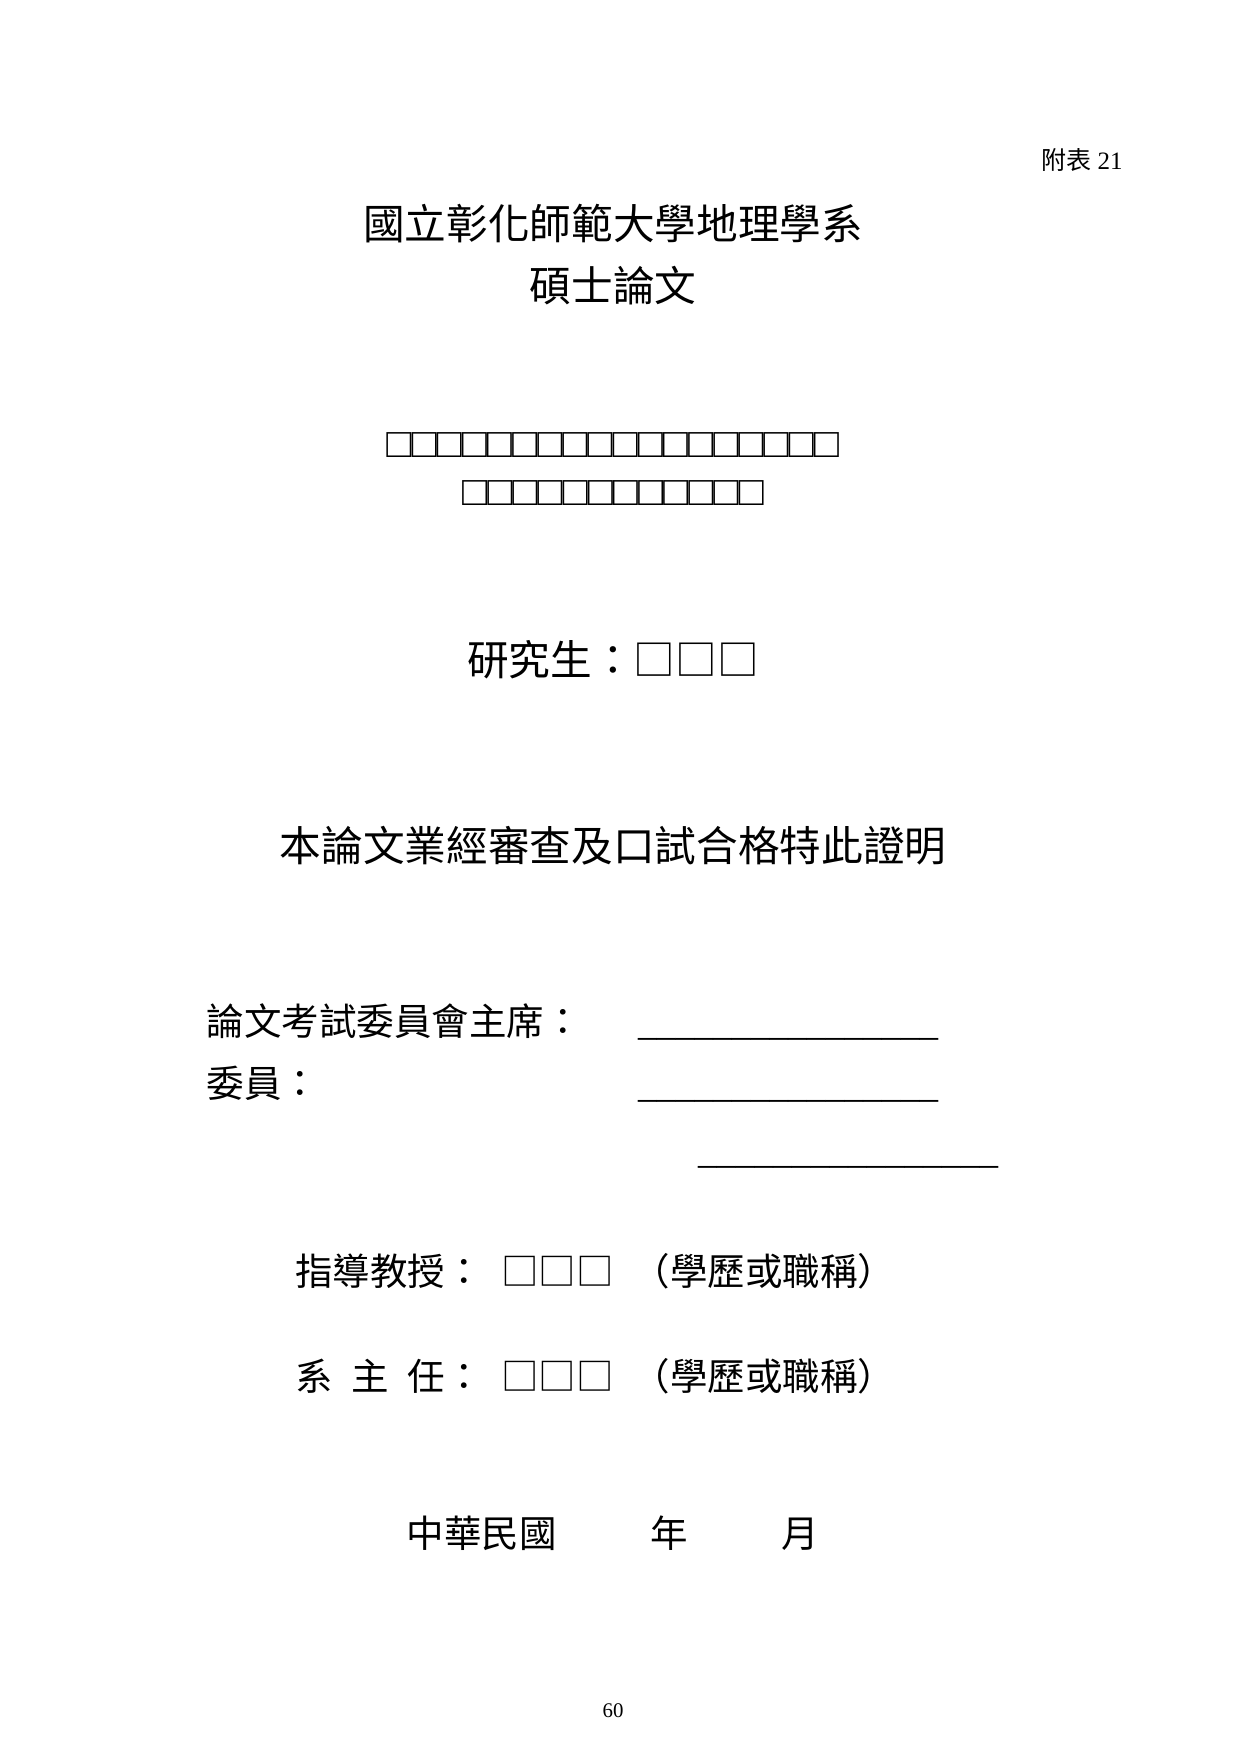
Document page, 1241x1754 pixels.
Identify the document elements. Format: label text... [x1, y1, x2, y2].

text 碩士論文 [103, 242, 1122, 304]
text 附表 21 [103, 117, 1122, 179]
text □□□□□□□□□□□□ [103, 466, 1122, 514]
text 論文考試委員會主席： ________________ [103, 977, 1122, 1040]
text ________________ [103, 1121, 1122, 1172]
text 委員： ________________ [103, 1040, 1122, 1102]
text 研究生：□□□ [103, 627, 1122, 688]
text 系 主 任： □□□ （學歷或職稱） [103, 1347, 1122, 1401]
text 中華民國 年 月 [103, 1503, 1122, 1558]
text 指導教授： □□□ （學歷或職稱） [103, 1242, 1122, 1296]
text 本論文業經審查及口試合格特此證明 [103, 801, 1122, 864]
text □□□□□□□□□□□□□□□□□□ [103, 418, 1122, 466]
text 國立彰化師範大學地理學系 [103, 179, 1122, 242]
